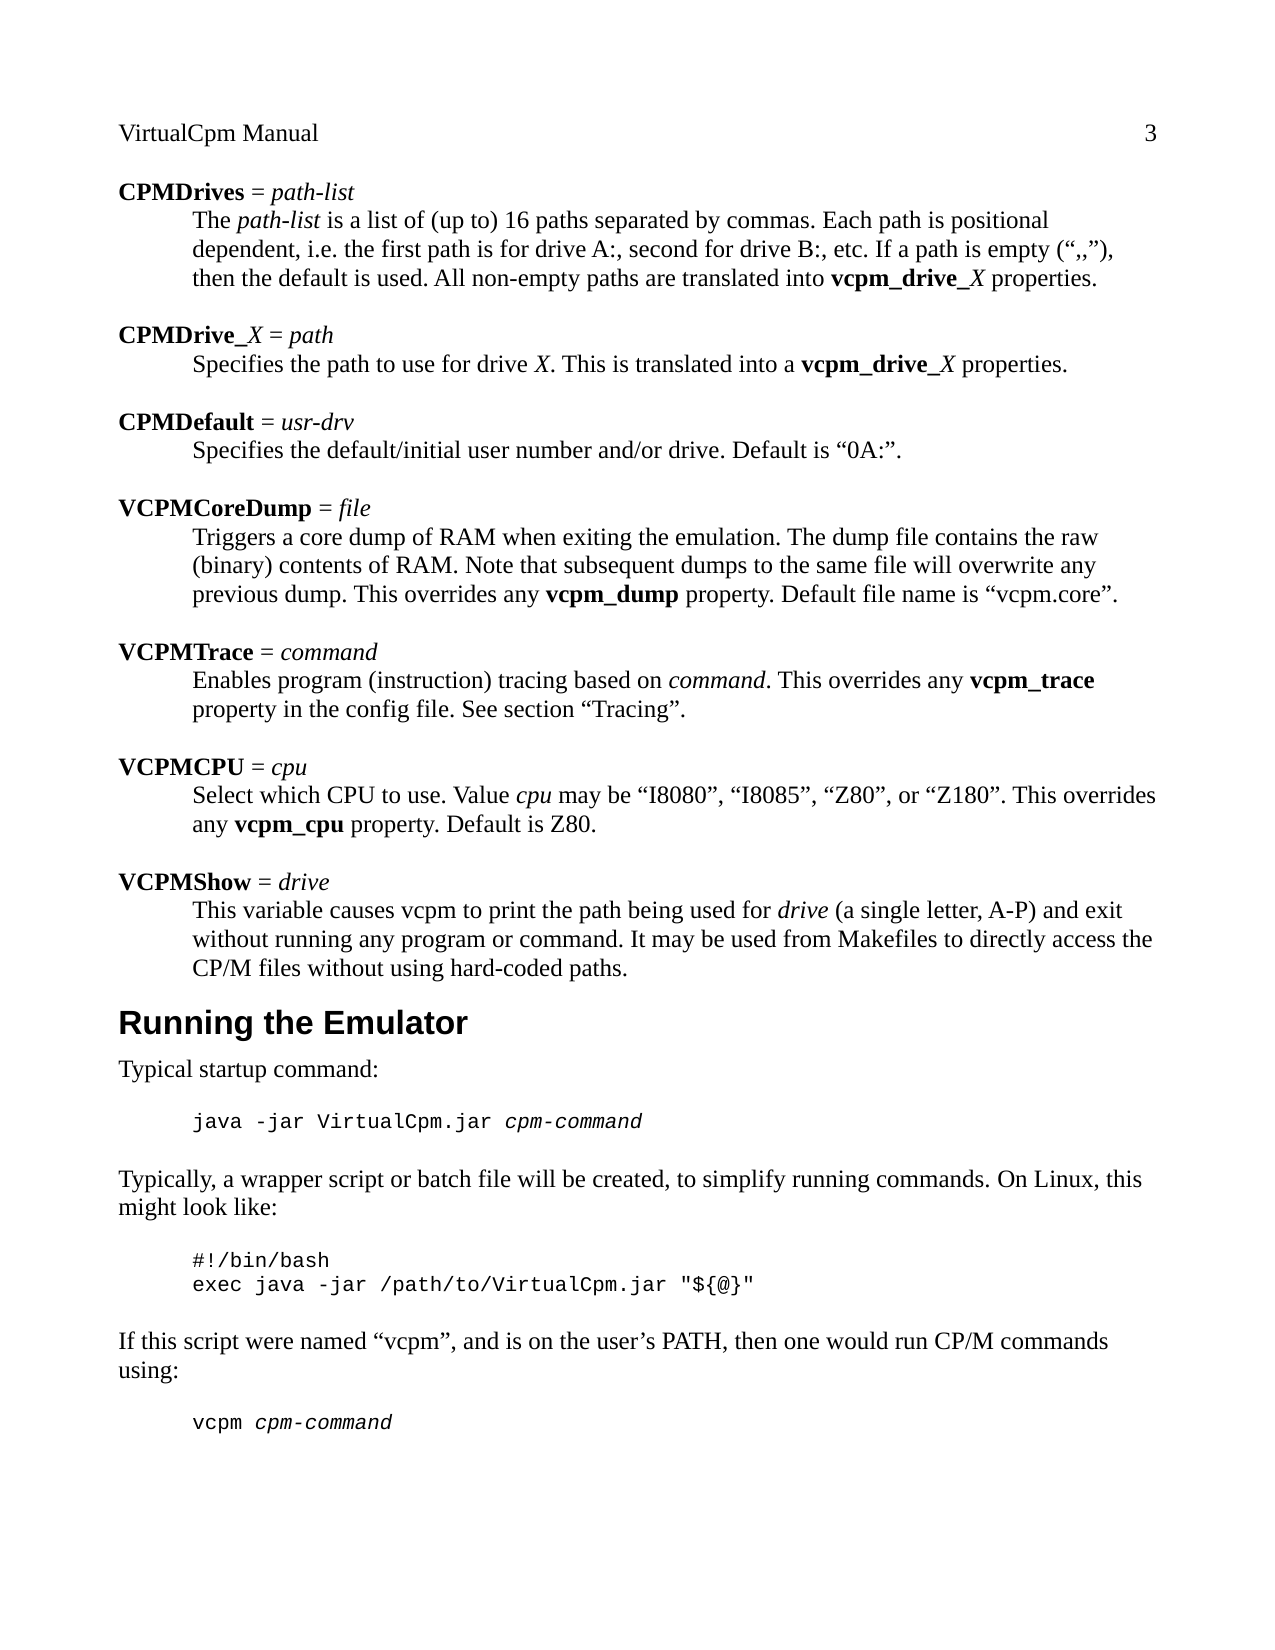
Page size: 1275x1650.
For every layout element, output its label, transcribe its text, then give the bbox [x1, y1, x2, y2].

text Specifies the default/initial user number and/or drive. Default is “0A:”. [192, 436, 1157, 464]
text vcpm cpm-command [192, 1412, 1157, 1436]
text exec java -jar /path/to/VirtualCpm.jar "${@}" [192, 1274, 1157, 1297]
text Typical startup command: [118, 1054, 1157, 1083]
text Specifies the path to use for drive X. This is translated into a vcpm_drive_X properties. [192, 349, 1157, 378]
text Triggers a core dump of RAM when exiting the emulation. The dump file contains the raw (binary) contents of RAM. Note that subsequent dumps to the same file will overwrite any previous dump. This overrides any vcpm_dump property. Default file name is “vcpm.core”. [192, 522, 1157, 608]
text If this script were named “vcpm”, and is on the user’s PATH, then one would run CP/M commands using: [118, 1326, 1157, 1383]
text CPMDefault = usr-drv [118, 407, 1157, 436]
text VCPMCPU = cpu [118, 752, 1157, 781]
text CPMDrives = path-list [118, 177, 1157, 206]
text This variable causes vcpm to print the path being used for drive (a single letter, A-P) and exit without running any program or command. It may be used from Makefiles to directly access the CP/M files without using hard-coded paths. [192, 896, 1157, 982]
text VCPMCoreDump = file [118, 493, 1157, 522]
text VCPMShow = drive [118, 867, 1157, 896]
text Enables program (instruction) tracing based on command. This overrides any vcpm_trace property in the config file. See section “Tracing”. [192, 666, 1157, 723]
text #!/bin/bash [192, 1250, 1157, 1274]
text VCPMTrace = command [118, 637, 1157, 666]
text Typically, a wrapper script or batch file will be created, to simplify running commands. On Linux, this might look like: [118, 1164, 1157, 1221]
text The path-list is a list of (up to) 16 paths separated by commas. Each path is positional dependent, i.e. the first path is for drive A:, second for drive B:, etc. If a path is empty (“,,”), then the default is used. All non-empty paths are translated into vcpm_drive_X properties. [192, 206, 1157, 292]
text Select which CPU to use. Value cpu may be “I8080”, “I8085”, “Z80”, or “Z180”. This overrides any vcpm_cpu property. Default is Z80. [192, 781, 1157, 838]
subtitle Running the Emulator [118, 1003, 1157, 1041]
text java -jar VirtualCpm.jar cpm-command [192, 1111, 1157, 1135]
text CPMDrive_X = path [118, 321, 1157, 349]
